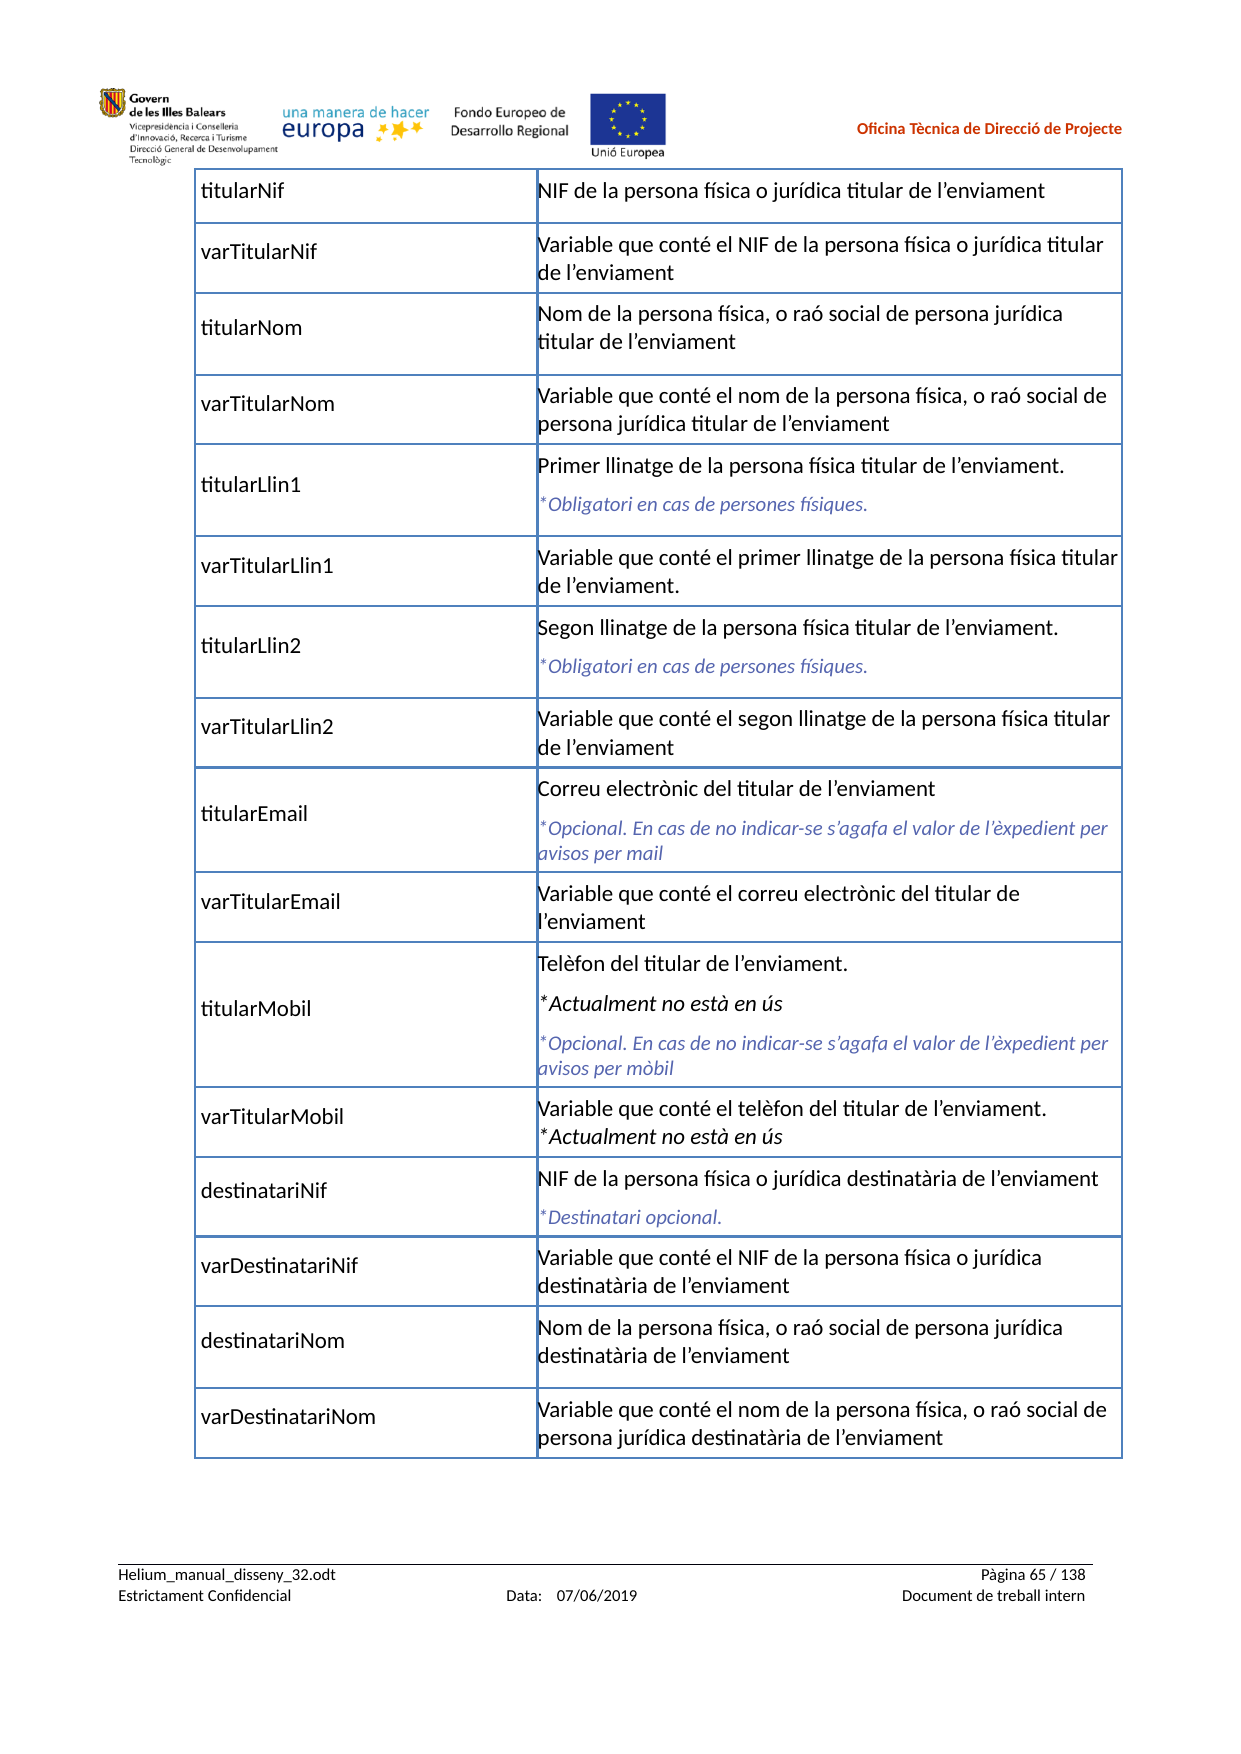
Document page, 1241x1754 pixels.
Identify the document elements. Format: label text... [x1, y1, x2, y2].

table_cell titularEmail [196, 769, 536, 871]
table_cell Primer llinatge de la persona física titular de l’enviament. *Obligatori en cas de persones físiques. [539, 445, 1121, 535]
table_cell Telèfon del titular de l’enviament. *Actualment no està en ús *Opcional. En cas de no indicar-se s’agafa el valor de l’èxpedient per avisos per mòbil [539, 943, 1121, 1086]
table_cell Correu electrònic del titular de l’enviament *Opcional. En cas de no indicar-se s’agafa el valor de l’èxpedient per avisos per mail [539, 769, 1121, 871]
table_cell varDestinatariNif [196, 1238, 536, 1305]
table_cell titularNom [196, 294, 536, 374]
table_cell titularMobil [196, 943, 536, 1086]
table_cell varDestinatariNom [196, 1389, 536, 1457]
table_cell Variable que conté el nom de la persona física, o raó social de persona jurídica destinatària de l’enviament [539, 1389, 1121, 1457]
table_cell titularNif [196, 170, 536, 222]
table_cell Variable que conté el NIF de la persona física o jurídica titular de l’enviament [539, 224, 1121, 292]
table_cell Variable que conté el telèfon del titular de l’enviament. *Actualment no està en ús [539, 1088, 1121, 1156]
table_cell varTitularMobil [196, 1088, 536, 1156]
table_cell Variable que conté el primer llinatge de la persona física titular de l’enviament. [539, 537, 1121, 605]
table_cell titularLlin2 [196, 607, 536, 697]
table_cell Variable que conté el correu electrònic del titular de l’enviament [539, 873, 1121, 941]
table_cell Segon llinatge de la persona física titular de l’enviament. *Obligatori en cas de persones físiques. [539, 607, 1121, 697]
table_cell Nom de la persona física, o raó social de persona jurídica titular de l’enviament [539, 294, 1121, 374]
picture [99, 87, 668, 166]
table_cell Nom de la persona física, o raó social de persona jurídica destinatària de l’enviament [539, 1307, 1121, 1387]
table_cell Variable que conté el NIF de la persona física o jurídica destinatària de l’enviament [539, 1238, 1121, 1305]
table_cell destinatariNif [196, 1158, 536, 1235]
table_cell NIF de la persona física o jurídica destinatària de l’enviament *Destinatari opcional. [539, 1158, 1121, 1235]
table_cell destinatariNom [196, 1307, 536, 1387]
table_cell titularLlin1 [196, 445, 536, 535]
table_cell NIF de la persona física o jurídica titular de l’enviament [539, 170, 1121, 222]
table_cell varTitularLlin2 [196, 699, 536, 766]
table_cell varTitularNif [196, 224, 536, 292]
table_cell varTitularLlin1 [196, 537, 536, 605]
table_cell varTitularEmail [196, 873, 536, 941]
table_cell varTitularNom [196, 376, 536, 443]
table_cell Variable que conté el segon llinatge de la persona física titular de l’enviament [539, 699, 1121, 766]
table_cell Variable que conté el nom de la persona física, o raó social de persona jurídica titular de l’enviament [539, 376, 1121, 443]
